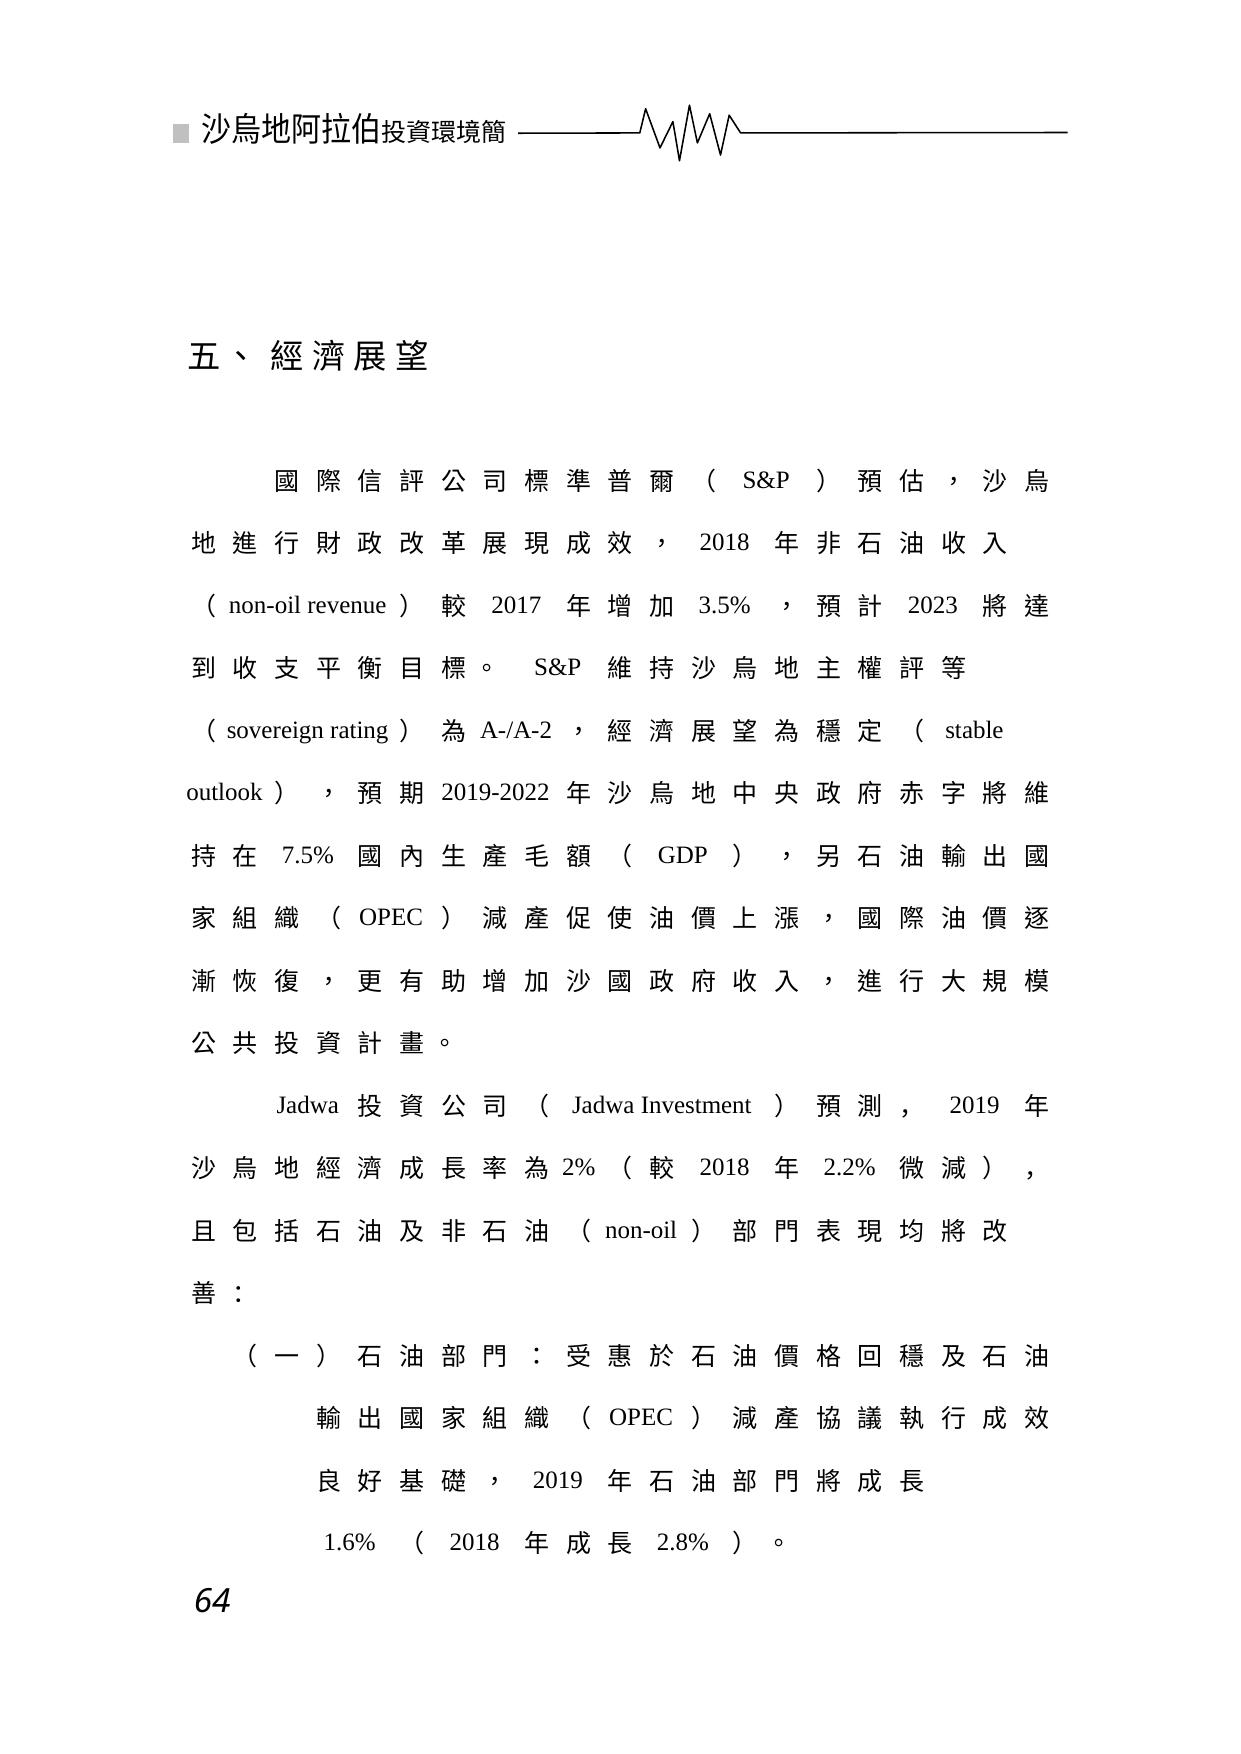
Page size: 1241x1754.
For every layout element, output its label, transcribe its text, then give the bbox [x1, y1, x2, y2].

text 五、經濟展望 [183, 313, 1058, 375]
text Jadwa投資公司（Jadwa Investment）預測，2019年沙烏地經濟成長率為2%（較2018年2.2%微減），且包括石油及非石油（non-oil）部門表現均將改善： [183, 1063, 1058, 1313]
text （一）石油部門：受惠於石油價格回穩及石油輸出國家組織（OPEC）減產協議執行成效良好基礎，2019年石油部門將成長1.6%（2018年成長2.8%）。 [207, 1313, 1058, 1563]
text 國際信評公司標準普爾（S&P）預估，沙烏地進行財政改革展現成效，2018年非石油收入（non-oil revenue）較2017年增加3.5%，預計2023將達到收支平衡目標。S&P維持沙烏地主權評等（sovereign rating）為A-/A-2，經濟展望為穩定（stable outlook），預期2019-2022年沙烏地中央政府赤字將維持在7.5%國內生產毛額（GDP），另石油輸出國家組織（OPEC）減產促使油價上漲，國際油價逐漸恢復，更有助增加沙國政府收入，進行大規模公共投資計畫。 [183, 438, 1058, 1063]
